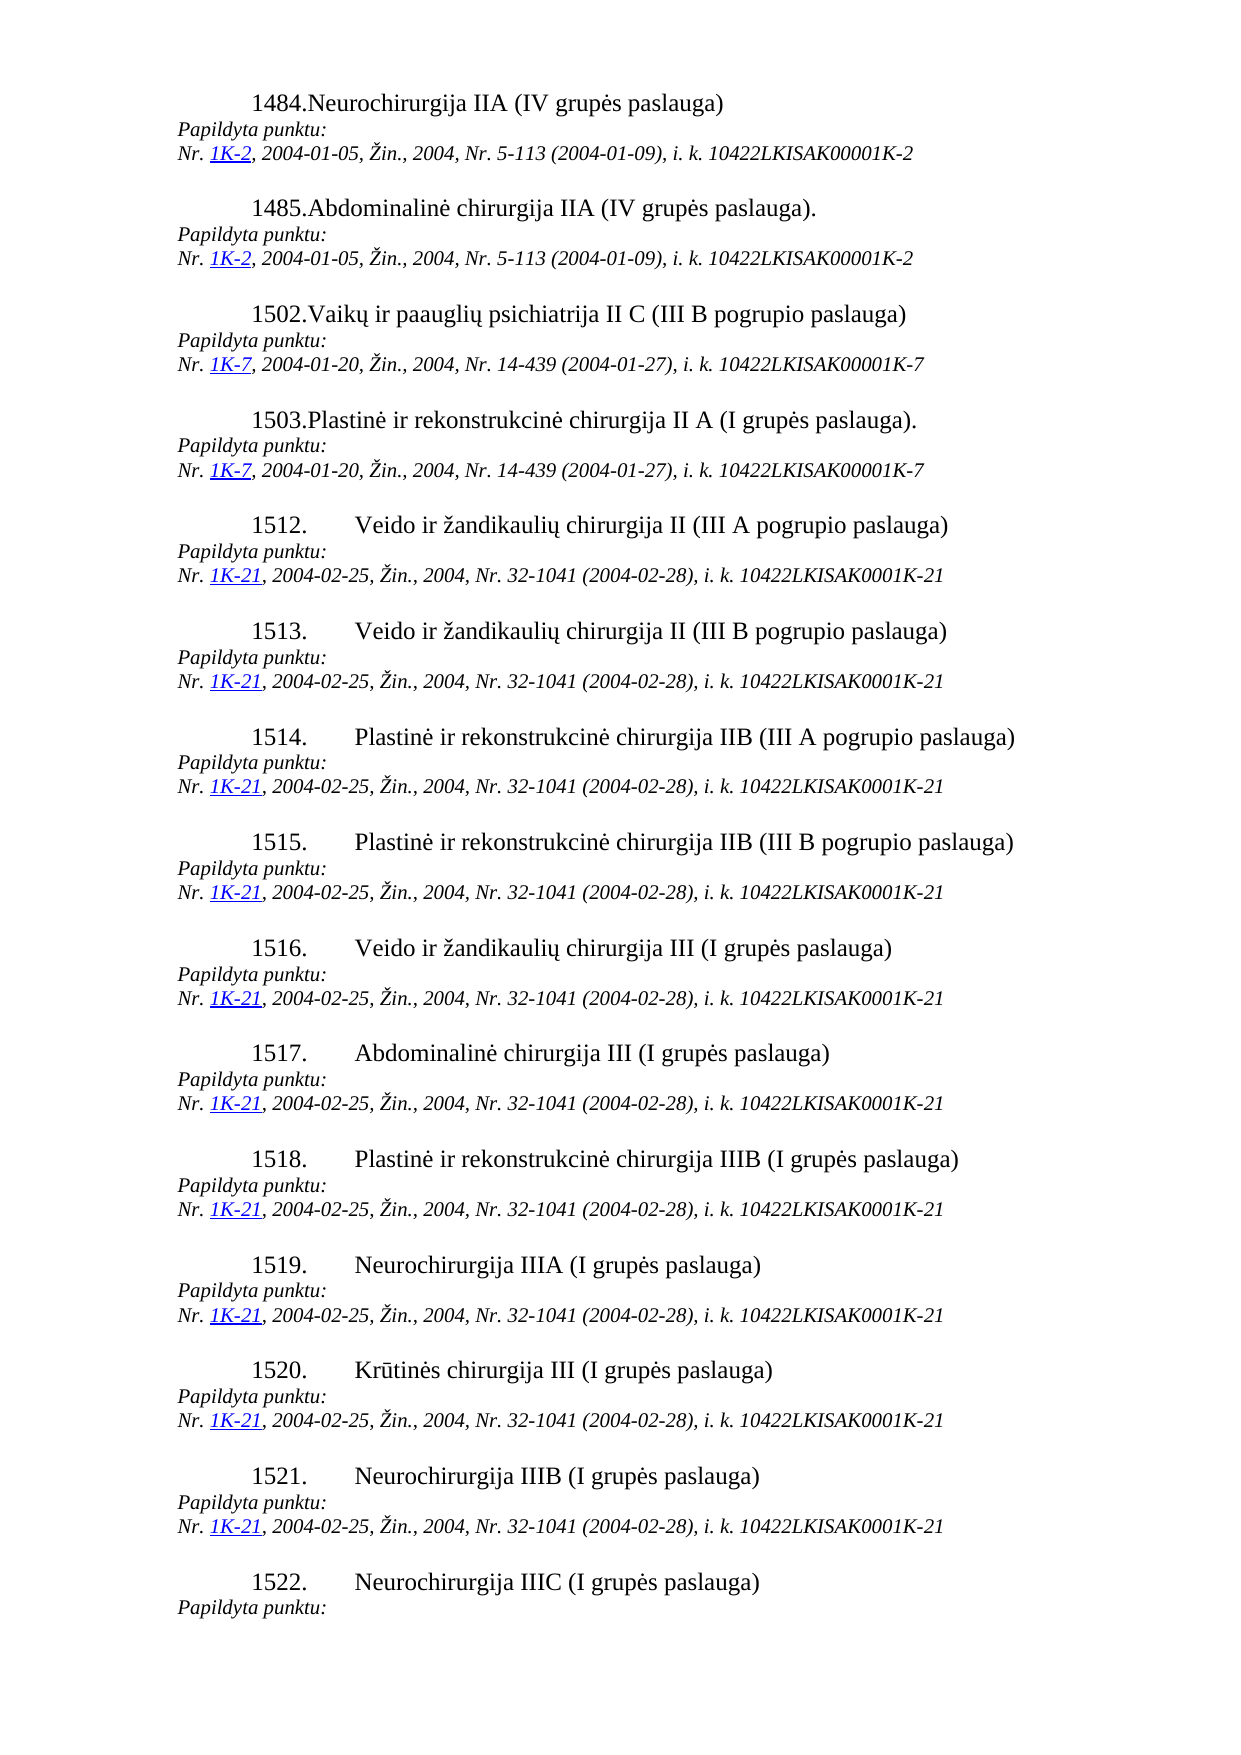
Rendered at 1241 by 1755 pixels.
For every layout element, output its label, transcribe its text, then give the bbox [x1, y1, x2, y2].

text Nr. 1K-21, 2004-02-25, Žin., 2004, Nr. 32-1041 (2004-02-28), i. k. 10422LKISAK0001K-21 [177, 1091, 1181, 1115]
text Nr. 1K-2, 2004-01-05, Žin., 2004, Nr. 5-113 (2004-01-09), i. k. 10422LKISAK00001K-2 [177, 141, 1181, 165]
text Nr. 1K-21, 2004-02-25, Žin., 2004, Nr. 32-1041 (2004-02-28), i. k. 10422LKISAK0001K-21 [177, 563, 1181, 587]
text 1516. Veido ir žandikaulių chirurgija III (I grupės paslauga) [177, 933, 1181, 962]
text Nr. 1K-21, 2004-02-25, Žin., 2004, Nr. 32-1041 (2004-02-28), i. k. 10422LKISAK0001K-21 [177, 880, 1181, 904]
text Papildyta punktu: [177, 1173, 1181, 1197]
text Papildyta punktu: [177, 1067, 1181, 1091]
text 1502.Vaikų ir paauglių psichiatrija II C (III B pogrupio paslauga) [177, 299, 1181, 328]
text 1513. Veido ir žandikaulių chirurgija II (III B pogrupio paslauga) [177, 616, 1181, 645]
text Nr. 1K-21, 2004-02-25, Žin., 2004, Nr. 32-1041 (2004-02-28), i. k. 10422LKISAK0001K-21 [177, 774, 1181, 798]
text Papildyta punktu: [177, 1490, 1181, 1514]
text 1521. Neurochirurgija IIIB (I grupės paslauga) [177, 1461, 1181, 1490]
text Papildyta punktu: [177, 1384, 1181, 1408]
text Papildyta punktu: [177, 328, 1181, 352]
text Nr. 1K-21, 2004-02-25, Žin., 2004, Nr. 32-1041 (2004-02-28), i. k. 10422LKISAK0001K-21 [177, 1408, 1181, 1432]
text Papildyta punktu: [177, 1595, 1181, 1619]
text 1485.Abdominalinė chirurgija IIA (IV grupės paslauga). [177, 193, 1181, 222]
text 1484.Neurochirurgija IIA (IV grupės paslauga) [177, 88, 1181, 117]
text Papildyta punktu: [177, 962, 1181, 986]
text Papildyta punktu: [177, 1278, 1181, 1302]
text 1520. Krūtinės chirurgija III (I grupės paslauga) [177, 1355, 1181, 1384]
text Papildyta punktu: [177, 539, 1181, 563]
text Nr. 1K-21, 2004-02-25, Žin., 2004, Nr. 32-1041 (2004-02-28), i. k. 10422LKISAK0001K-21 [177, 669, 1181, 693]
text Nr. 1K-21, 2004-02-25, Žin., 2004, Nr. 32-1041 (2004-02-28), i. k. 10422LKISAK0001K-21 [177, 986, 1181, 1010]
text Papildyta punktu: [177, 222, 1181, 246]
text Nr. 1K-7, 2004-01-20, Žin., 2004, Nr. 14-439 (2004-01-27), i. k. 10422LKISAK00001K-7 [177, 352, 1181, 376]
text 1519. Neurochirurgija IIIA (I grupės paslauga) [177, 1250, 1181, 1278]
text 1503.Plastinė ir rekonstrukcinė chirurgija II A (I grupės paslauga). [177, 405, 1181, 433]
text Papildyta punktu: [177, 856, 1181, 880]
text 1522. Neurochirurgija IIIC (I grupės paslauga) [177, 1567, 1181, 1595]
text 1514. Plastinė ir rekonstrukcinė chirurgija IIB (III A pogrupio paslauga) [177, 722, 1181, 750]
text 1512. Veido ir žandikaulių chirurgija II (III A pogrupio paslauga) [177, 510, 1181, 539]
text 1518. Plastinė ir rekonstrukcinė chirurgija IIIB (I grupės paslauga) [177, 1144, 1181, 1173]
text Papildyta punktu: [177, 750, 1181, 774]
text Papildyta punktu: [177, 433, 1181, 457]
text Nr. 1K-21, 2004-02-25, Žin., 2004, Nr. 32-1041 (2004-02-28), i. k. 10422LKISAK0001K-21 [177, 1302, 1181, 1327]
text 1517. Abdominalinė chirurgija III (I grupės paslauga) [177, 1038, 1181, 1067]
text Papildyta punktu: [177, 645, 1181, 669]
text Nr. 1K-2, 2004-01-05, Žin., 2004, Nr. 5-113 (2004-01-09), i. k. 10422LKISAK00001K-2 [177, 246, 1181, 270]
text Nr. 1K-21, 2004-02-25, Žin., 2004, Nr. 32-1041 (2004-02-28), i. k. 10422LKISAK0001K-21 [177, 1514, 1181, 1538]
text Papildyta punktu: [177, 117, 1181, 141]
text 1515. Plastinė ir rekonstrukcinė chirurgija IIB (III B pogrupio paslauga) [177, 827, 1181, 856]
text Nr. 1K-7, 2004-01-20, Žin., 2004, Nr. 14-439 (2004-01-27), i. k. 10422LKISAK00001K-7 [177, 457, 1181, 482]
text Nr. 1K-21, 2004-02-25, Žin., 2004, Nr. 32-1041 (2004-02-28), i. k. 10422LKISAK0001K-21 [177, 1197, 1181, 1221]
